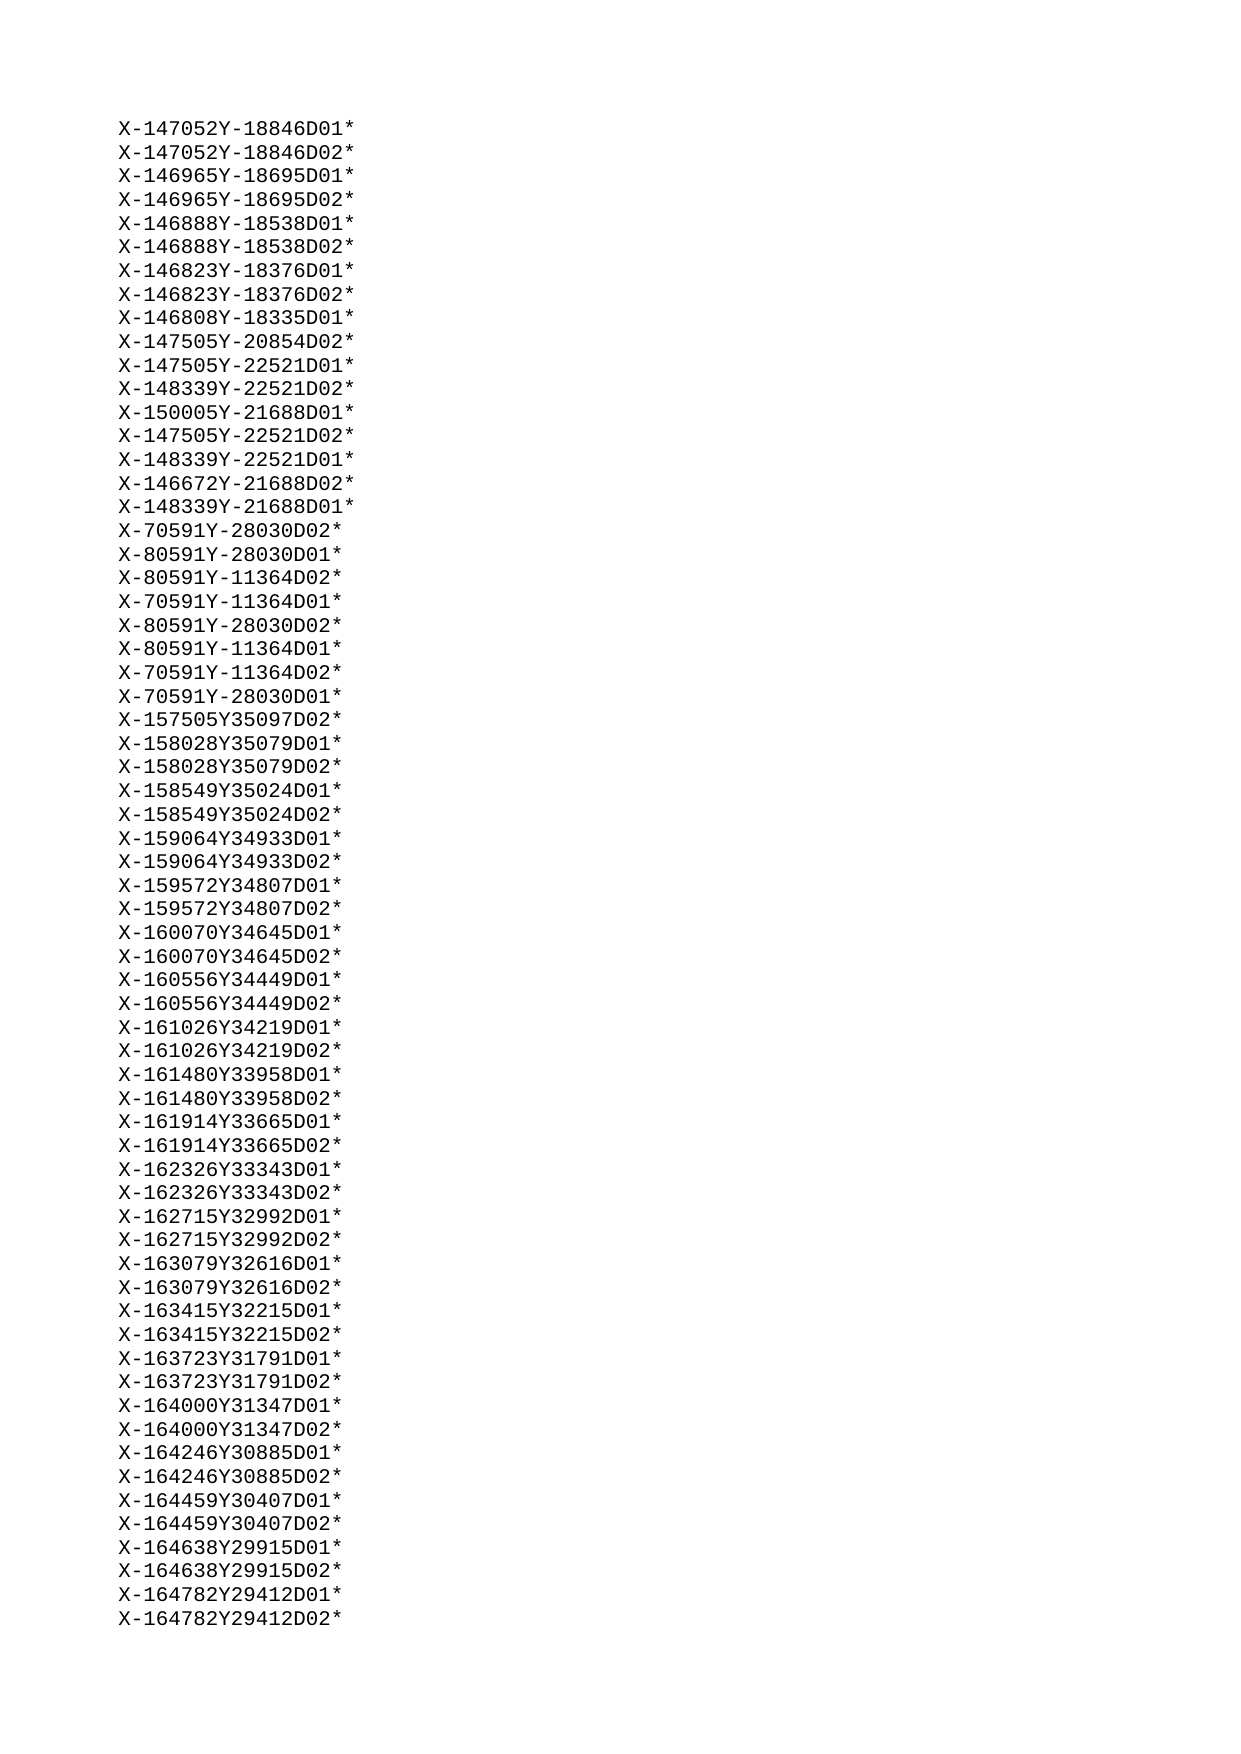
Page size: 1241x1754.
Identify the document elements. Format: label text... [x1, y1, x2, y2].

text X-158549Y35024D02* [118, 804, 1122, 827]
text X-146672Y-21688D02* [118, 473, 1122, 496]
text X-70591Y-28030D02* [118, 520, 1122, 544]
text X-164459Y30407D02* [118, 1513, 1122, 1537]
text X-159572Y34807D02* [118, 898, 1122, 922]
text X-147052Y-18846D02* [118, 142, 1122, 165]
text X-162326Y33343D02* [118, 1182, 1122, 1206]
text X-158028Y35079D01* [118, 733, 1122, 757]
text X-157505Y35097D02* [118, 709, 1122, 733]
text X-150005Y-21688D01* [118, 402, 1122, 426]
text X-158549Y35024D01* [118, 780, 1122, 804]
text X-148339Y-22521D01* [118, 449, 1122, 473]
text X-164000Y31347D01* [118, 1395, 1122, 1419]
text X-161480Y33958D01* [118, 1064, 1122, 1088]
text X-161026Y34219D02* [118, 1040, 1122, 1064]
text X-148339Y-22521D02* [118, 378, 1122, 402]
text X-161480Y33958D02* [118, 1088, 1122, 1111]
text X-163723Y31791D01* [118, 1348, 1122, 1371]
text X-164782Y29412D01* [118, 1584, 1122, 1608]
text X-146888Y-18538D01* [118, 213, 1122, 236]
text X-146965Y-18695D02* [118, 189, 1122, 213]
text X-147505Y-20854D02* [118, 331, 1122, 354]
text X-160556Y34449D02* [118, 993, 1122, 1017]
text X-163415Y32215D02* [118, 1324, 1122, 1348]
text X-163079Y32616D02* [118, 1277, 1122, 1300]
text X-160070Y34645D02* [118, 946, 1122, 969]
text X-163723Y31791D02* [118, 1371, 1122, 1395]
text X-148339Y-21688D01* [118, 496, 1122, 520]
text X-80591Y-11364D02* [118, 567, 1122, 591]
text X-161914Y33665D02* [118, 1135, 1122, 1158]
text X-70591Y-28030D01* [118, 686, 1122, 709]
text X-164000Y31347D02* [118, 1419, 1122, 1442]
text X-146965Y-18695D01* [118, 165, 1122, 189]
text X-164246Y30885D02* [118, 1466, 1122, 1489]
text X-164459Y30407D01* [118, 1489, 1122, 1513]
text X-161914Y33665D01* [118, 1111, 1122, 1135]
text X-80591Y-11364D01* [118, 638, 1122, 662]
text X-158028Y35079D02* [118, 757, 1122, 780]
text X-146823Y-18376D01* [118, 260, 1122, 284]
text X-163415Y32215D01* [118, 1300, 1122, 1324]
text X-164638Y29915D02* [118, 1561, 1122, 1584]
text X-70591Y-11364D02* [118, 662, 1122, 686]
text X-146808Y-18335D01* [118, 307, 1122, 331]
text X-164782Y29412D02* [118, 1608, 1122, 1631]
text X-162715Y32992D01* [118, 1206, 1122, 1229]
text X-146823Y-18376D02* [118, 284, 1122, 307]
text X-159064Y34933D02* [118, 851, 1122, 875]
text X-163079Y32616D01* [118, 1253, 1122, 1277]
text X-161026Y34219D01* [118, 1017, 1122, 1040]
text X-147052Y-18846D01* [118, 118, 1122, 142]
text X-160556Y34449D01* [118, 969, 1122, 993]
text X-159572Y34807D01* [118, 875, 1122, 898]
text X-146888Y-18538D02* [118, 236, 1122, 260]
text X-162715Y32992D02* [118, 1229, 1122, 1253]
text X-147505Y-22521D02* [118, 426, 1122, 449]
text X-159064Y34933D01* [118, 827, 1122, 851]
text X-147505Y-22521D01* [118, 354, 1122, 378]
text X-164246Y30885D01* [118, 1442, 1122, 1466]
text X-160070Y34645D01* [118, 922, 1122, 946]
text X-70591Y-11364D01* [118, 591, 1122, 615]
text X-162326Y33343D01* [118, 1158, 1122, 1182]
text X-80591Y-28030D01* [118, 544, 1122, 567]
text X-164638Y29915D01* [118, 1537, 1122, 1561]
text X-80591Y-28030D02* [118, 615, 1122, 638]
